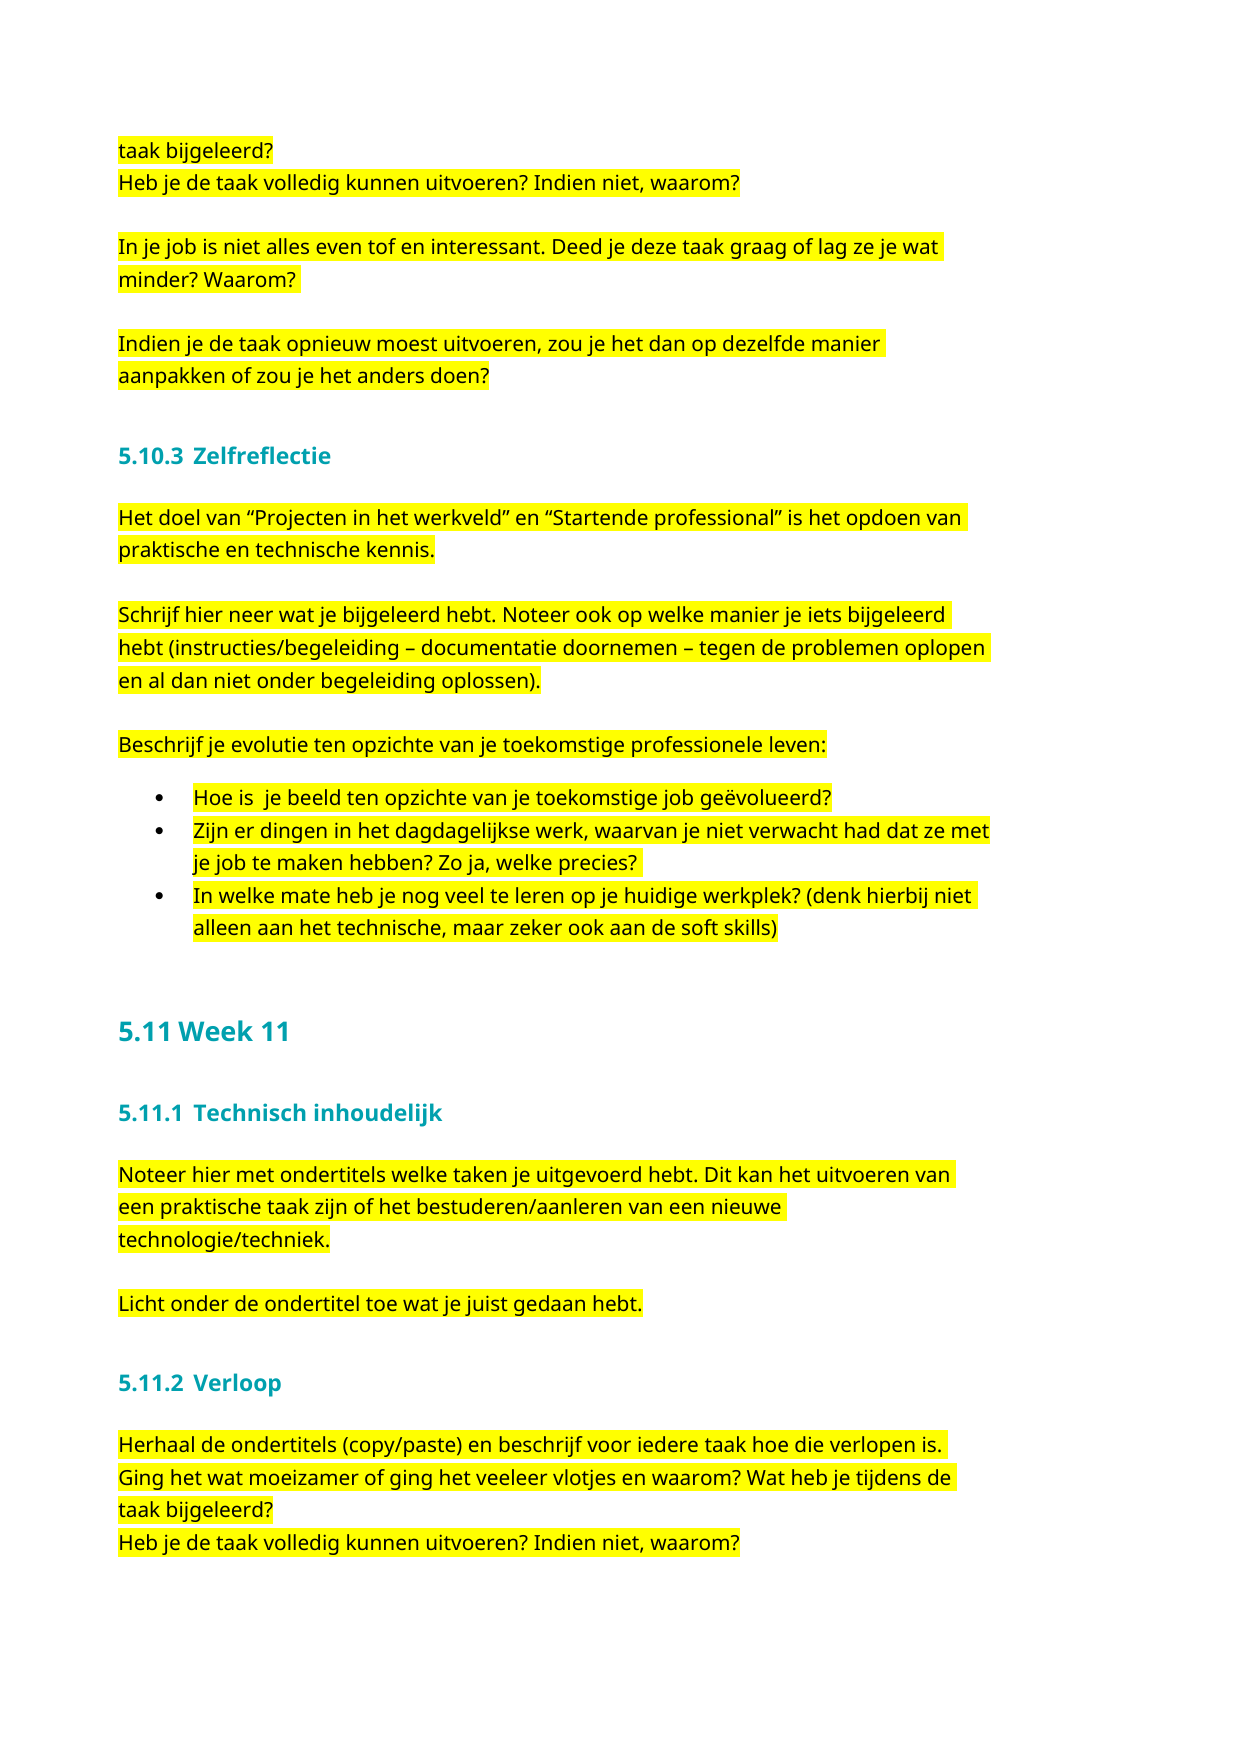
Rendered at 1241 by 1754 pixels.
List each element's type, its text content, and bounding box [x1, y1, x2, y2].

text Noteer hier met ondertitels welke taken je uitgevoerd hebt. Dit kan het uitvoeren van een praktische taak zijn of het bestuderen/aanleren van een nieuwe technologie/techniek. [118, 1160, 992, 1253]
text Licht onder de ondertitel toe wat je juist gedaan hebt. [118, 1289, 992, 1317]
subtitle Technisch inhoudelijk [118, 1097, 992, 1128]
subtitle Zelfreflectie [118, 440, 992, 471]
list Hoe is je beeld ten opzichte van je toekomstige job geëvolueerd? [156, 783, 992, 812]
text Het doel van “Projecten in het werkveld” en “Startende professional” is het opdoen van praktische en technische kennis. Schrijf hier neer wat je bijgeleerd hebt. Noteer ook op welke manier je iets bijgeleerd hebt (instructies/begeleiding – documentatie doornemen – tegen de problemen oplopen en al dan niet onder begeleiding oplossen). [118, 503, 992, 694]
list Zijn er dingen in het dagdagelijkse werk, waarvan je niet verwacht had dat ze met je job te maken hebben? Zo ja, welke precies? [156, 816, 992, 877]
list In welke mate heb je nog veel te leren op je huidige werkplek? (denk hierbij niet alleen aan het technische, maar zeker ook aan de soft skills) [156, 881, 992, 942]
text In je job is niet alles even tof en interessant. Deed je deze taak graag of lag ze je wat minder? Waarom? [118, 232, 992, 293]
subtitle Week 11 [118, 1013, 992, 1050]
subtitle Verloop [118, 1367, 992, 1399]
text taak bijgeleerd? Heb je de taak volledig kunnen uitvoeren? Indien niet, waarom? [118, 136, 992, 197]
text Indien je de taak opnieuw moest uitvoeren, zou je het dan op dezelfde manier aanpakken of zou je het anders doen? [118, 329, 992, 390]
text Herhaal de ondertitels (copy/paste) en beschrijf voor iedere taak hoe die verlopen is. Ging het wat moeizamer of ging het veeleer vlotjes en waarom? Wat heb je tijdens de taak bijgeleerd? Heb je de taak volledig kunnen uitvoeren? Indien niet, waarom? [118, 1430, 992, 1557]
text Beschrijf je evolutie ten opzichte van je toekomstige professionele leven: [118, 730, 992, 758]
